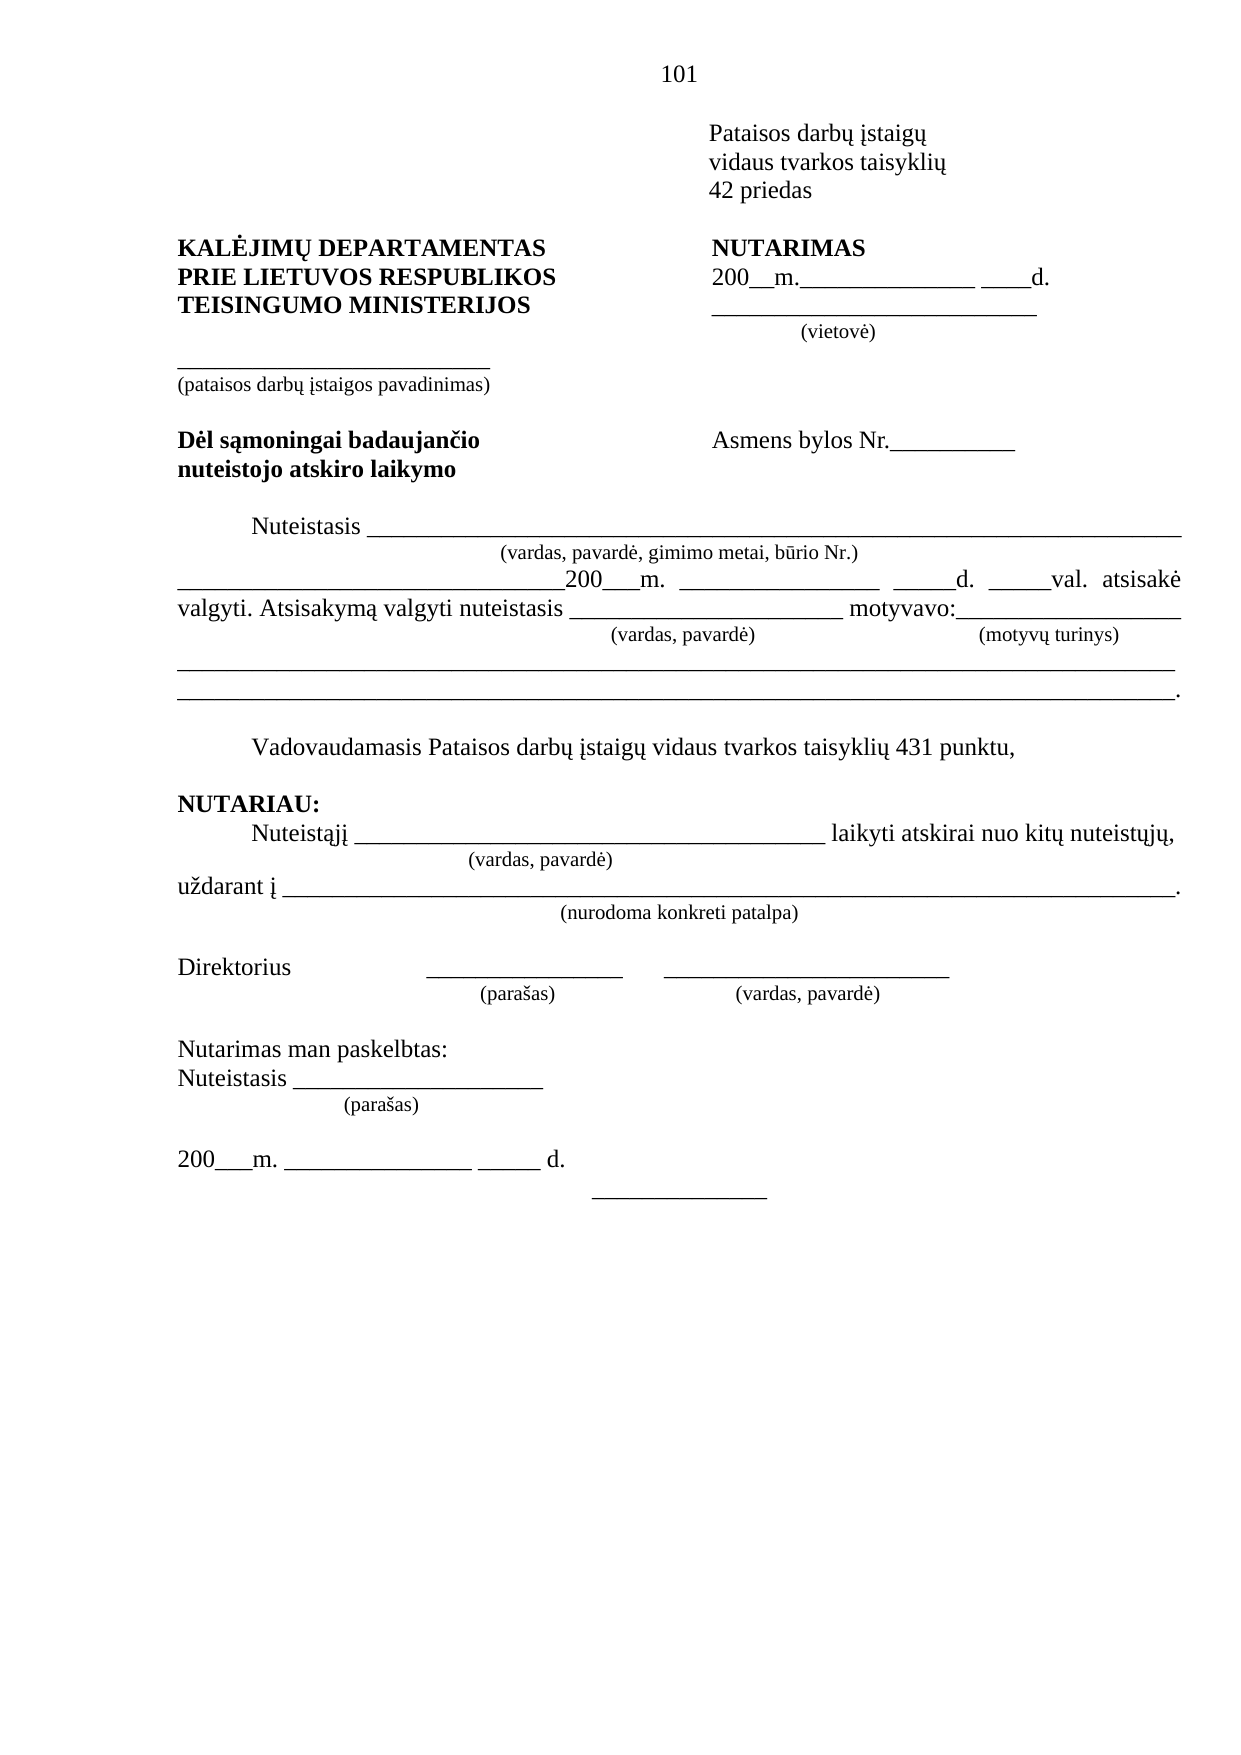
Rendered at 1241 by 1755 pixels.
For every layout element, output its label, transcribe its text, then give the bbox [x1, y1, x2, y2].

text KALĖJIMŲ DEPARTAMENTAS NUTARIMAS [177, 233, 1181, 262]
text Vadovaudamasis Pataisos darbų įstaigų vidaus tvarkos taisyklių 431 punktu, [177, 732, 1181, 761]
text nuteistojo atskiro laikymo [177, 454, 1181, 482]
text . [177, 674, 1181, 703]
text (vardas, pavardė, gimimo metai, būrio Nr.) [177, 540, 1181, 564]
text Pataisos darbų įstaigų [709, 118, 1181, 147]
text 200___m. _______________ _____ d. [177, 1144, 1181, 1173]
text NUTARIAU: [177, 789, 1181, 818]
text Nuteistasis ____________________ [177, 1063, 1181, 1092]
text _______________________________200___m. ________________ _____d. _____val. atsisakė valgyti. Atsisakymą valgyti nuteistasis motyvavo:__________________ [177, 564, 1181, 622]
text (vardas, pavardė) (motyvų turinys) [177, 622, 1181, 646]
text (nurodoma konkreti patalpa) [177, 900, 1181, 924]
text Direktorius [177, 952, 1181, 981]
text Nuteistąjį laikyti atskirai nuo kitų nuteistųjų, [177, 818, 1181, 847]
text PRIE LIETUVOS RESPUBLIKOS 200__m.______________ ____d. [177, 262, 1181, 291]
text vidaus tvarkos taisyklių [177, 147, 1181, 176]
text uždarant į . [177, 871, 1181, 900]
text TEISINGUMO MINISTERIJOS __________________________ [177, 291, 1181, 319]
text Nuteistasis [177, 511, 1181, 540]
text ______________ [177, 1173, 1181, 1202]
text _________________________ [177, 343, 1181, 372]
text (vardas, pavardė) [177, 847, 1181, 871]
text Nutarimas man paskelbtas: [177, 1034, 1181, 1063]
text Dėl sąmoningai badaujančio Asmens bylos Nr.__________ [177, 425, 1181, 454]
text (parašas) [177, 1092, 1181, 1116]
text (parašas) (vardas, pavardė) [177, 981, 1181, 1005]
text 42 priedas [177, 176, 1181, 204]
text (vietovė) [177, 319, 1181, 343]
text (pataisos darbų įstaigos pavadinimas) [177, 372, 1181, 396]
